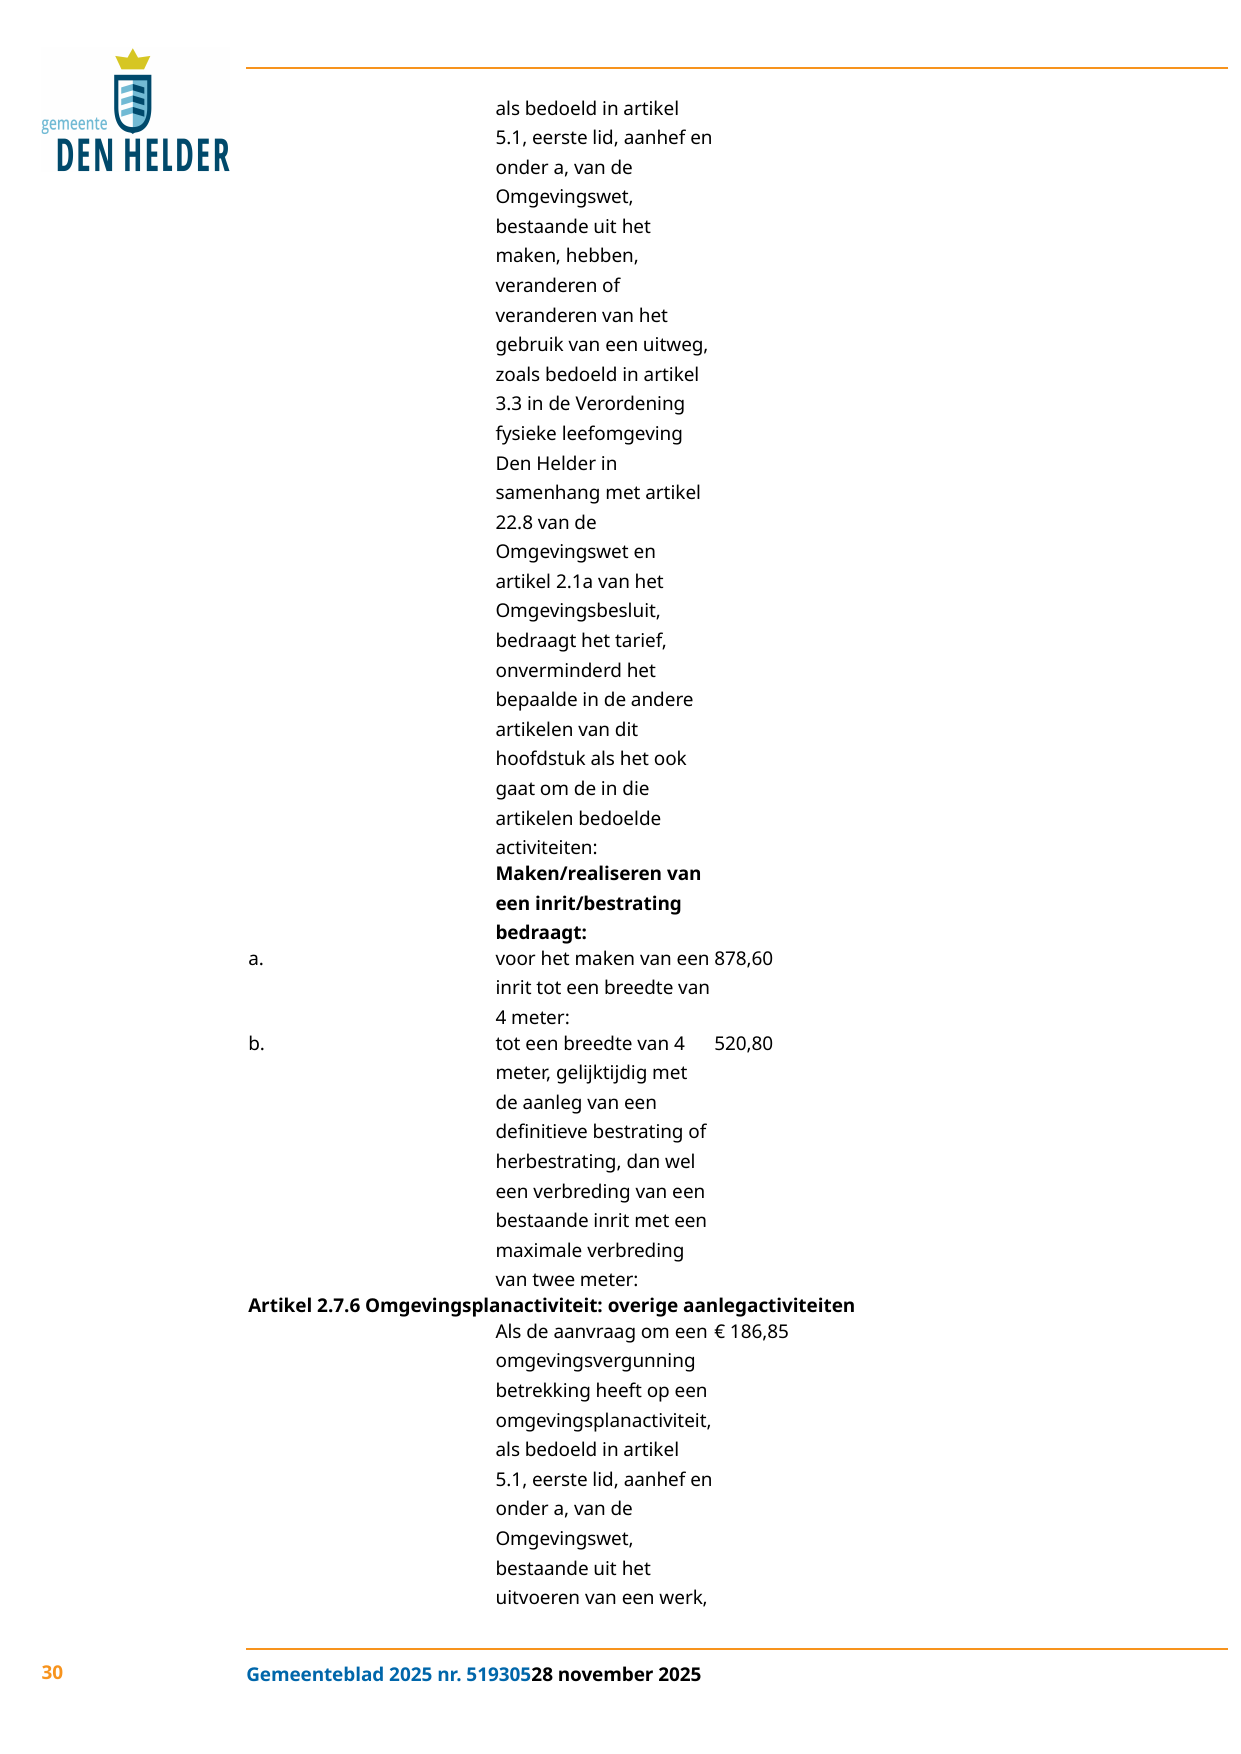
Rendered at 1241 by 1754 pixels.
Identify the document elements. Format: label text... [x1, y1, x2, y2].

picture [182, 144, 187, 165]
table_cell [248, 95, 495, 860]
table_cell als bedoeld in artikel 5.1, eerste lid, aanhef en onder a, van de Omgevingswet, bestaande uit het maken, hebben, veranderen of veranderen van het gebruik van een uitweg, zoals bedoeld in artikel 3.3 in de Verordening fysieke leefomgeving Den Helder in samenhang met artikel 22.8 van de Omgevingswet en artikel 2.1a van het Omgevingsbesluit, bedraagt het tarief, onverminderd het bepaalde in de andere artikelen van dit hoofdstuk als het ook gaat om de in die artikelen bedoelde activiteiten: [495, 95, 714, 860]
picture [63, 144, 68, 165]
table_cell 878,60 [714, 945, 933, 1030]
table_cell Maken/realiseren van een inrit/bestrating bedraagt: [495, 860, 714, 945]
table_cell [933, 95, 1152, 860]
picture [100, 154, 106, 172]
picture [130, 157, 135, 172]
table_cell a. [248, 945, 495, 1030]
table_cell 520,80 [714, 1030, 933, 1292]
table_cell [933, 860, 1152, 945]
table_cell Artikel 2.7.6 Omgevingsplanactiviteit: overige aanlegactiviteiten [248, 1292, 1152, 1318]
table_cell [933, 1318, 1152, 1610]
table_cell [714, 860, 933, 945]
table_cell [933, 1030, 1152, 1292]
table_cell [248, 860, 495, 945]
table_cell b. [248, 1030, 495, 1292]
table_cell [714, 95, 933, 860]
picture [41, 47, 231, 172]
table_cell tot een breedte van 4 meter, gelijktijdig met de aanleg van een definitieve bestrating of herbestrating, dan wel een verbreding van een bestaande inrit met een maximale verbreding van twee meter: [495, 1030, 714, 1292]
table_cell € 186,85 [714, 1318, 933, 1610]
table_cell voor het maken van een inrit tot een breedte van 4 meter: [495, 945, 714, 1030]
table_cell Als de aanvraag om een omgevingsvergunning betrekking heeft op een omgevingsplanactiviteit, als bedoeld in artikel 5.1, eerste lid, aanhef en onder a, van de Omgevingswet, bestaande uit het uitvoeren van een werk, [495, 1318, 714, 1610]
table_cell [248, 1318, 495, 1610]
table_cell [933, 945, 1152, 1030]
picture [220, 160, 224, 172]
